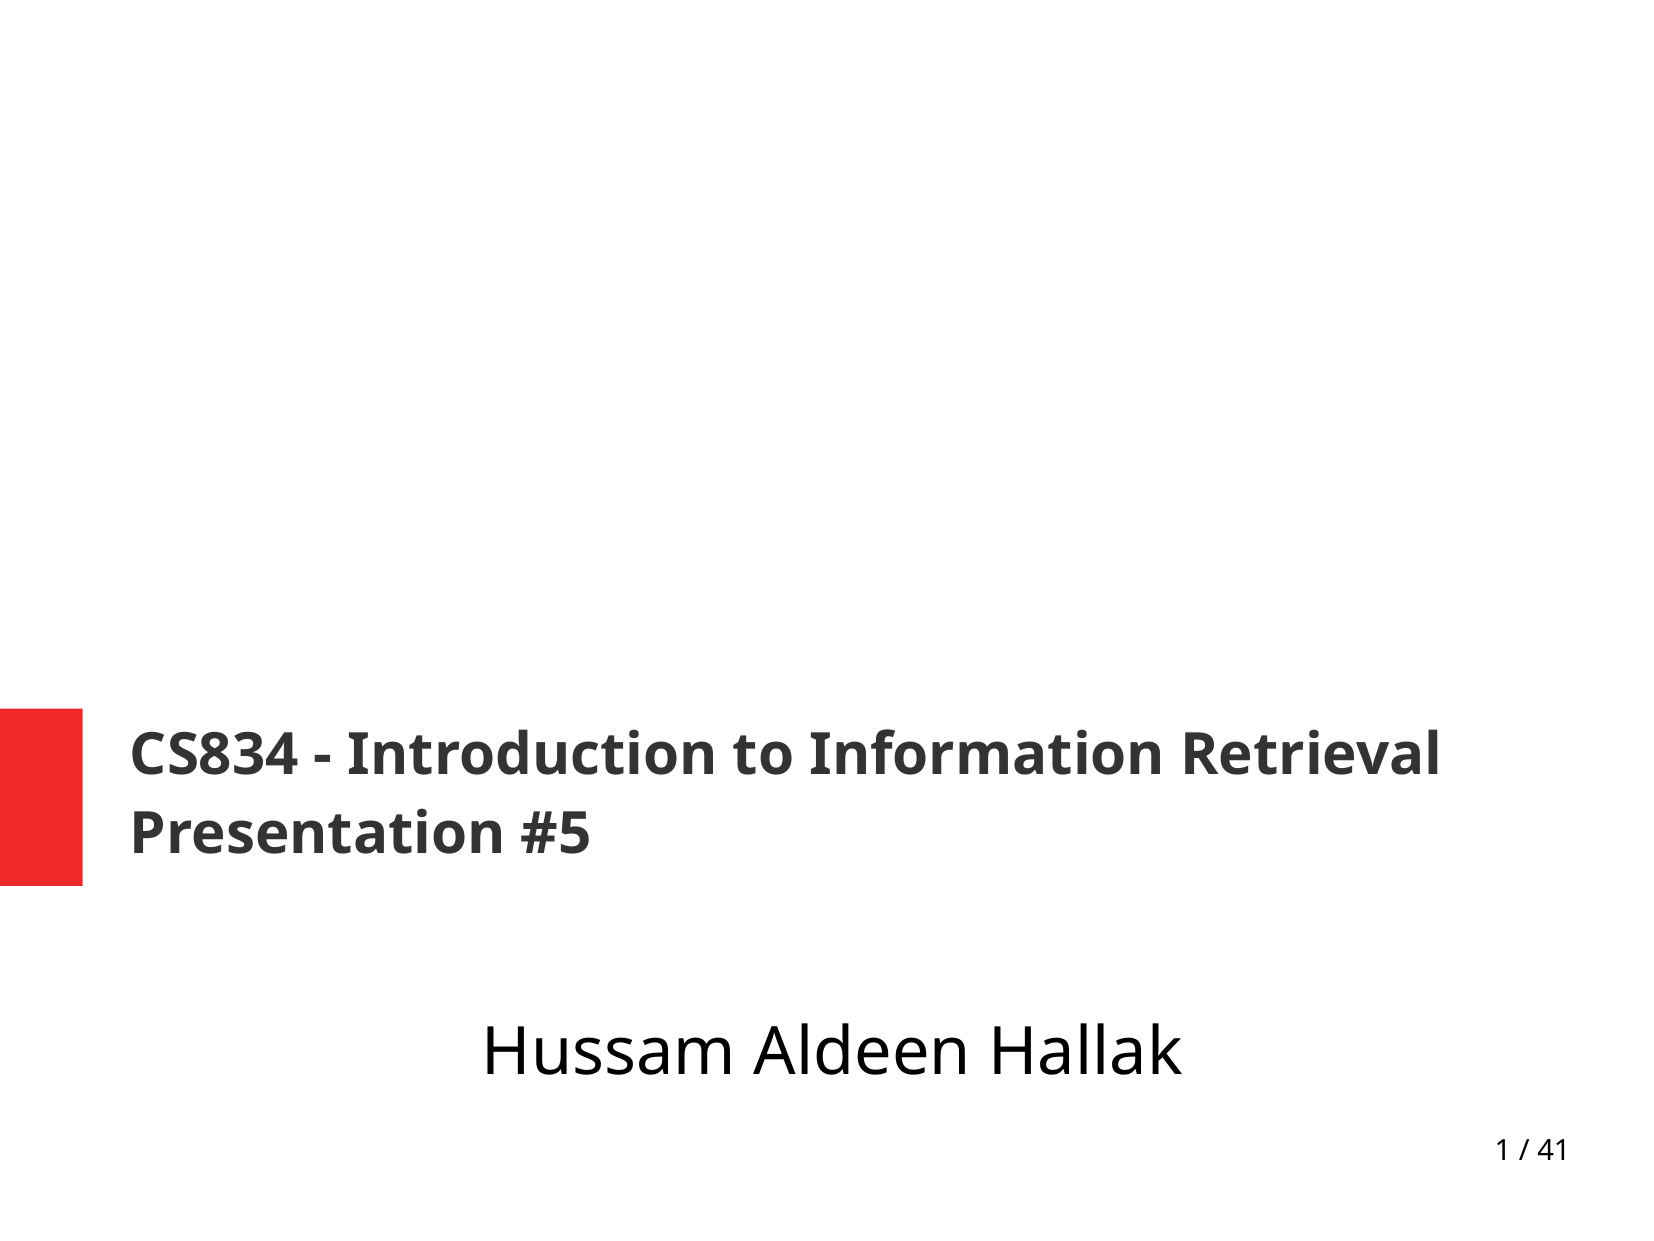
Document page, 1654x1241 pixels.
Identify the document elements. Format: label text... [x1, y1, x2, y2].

title CS834 - Introduction to Information Retrieval Presentation #5 [129, 673, 1536, 910]
subtitle Hussam Aldeen Hallak [129, 968, 1536, 1130]
